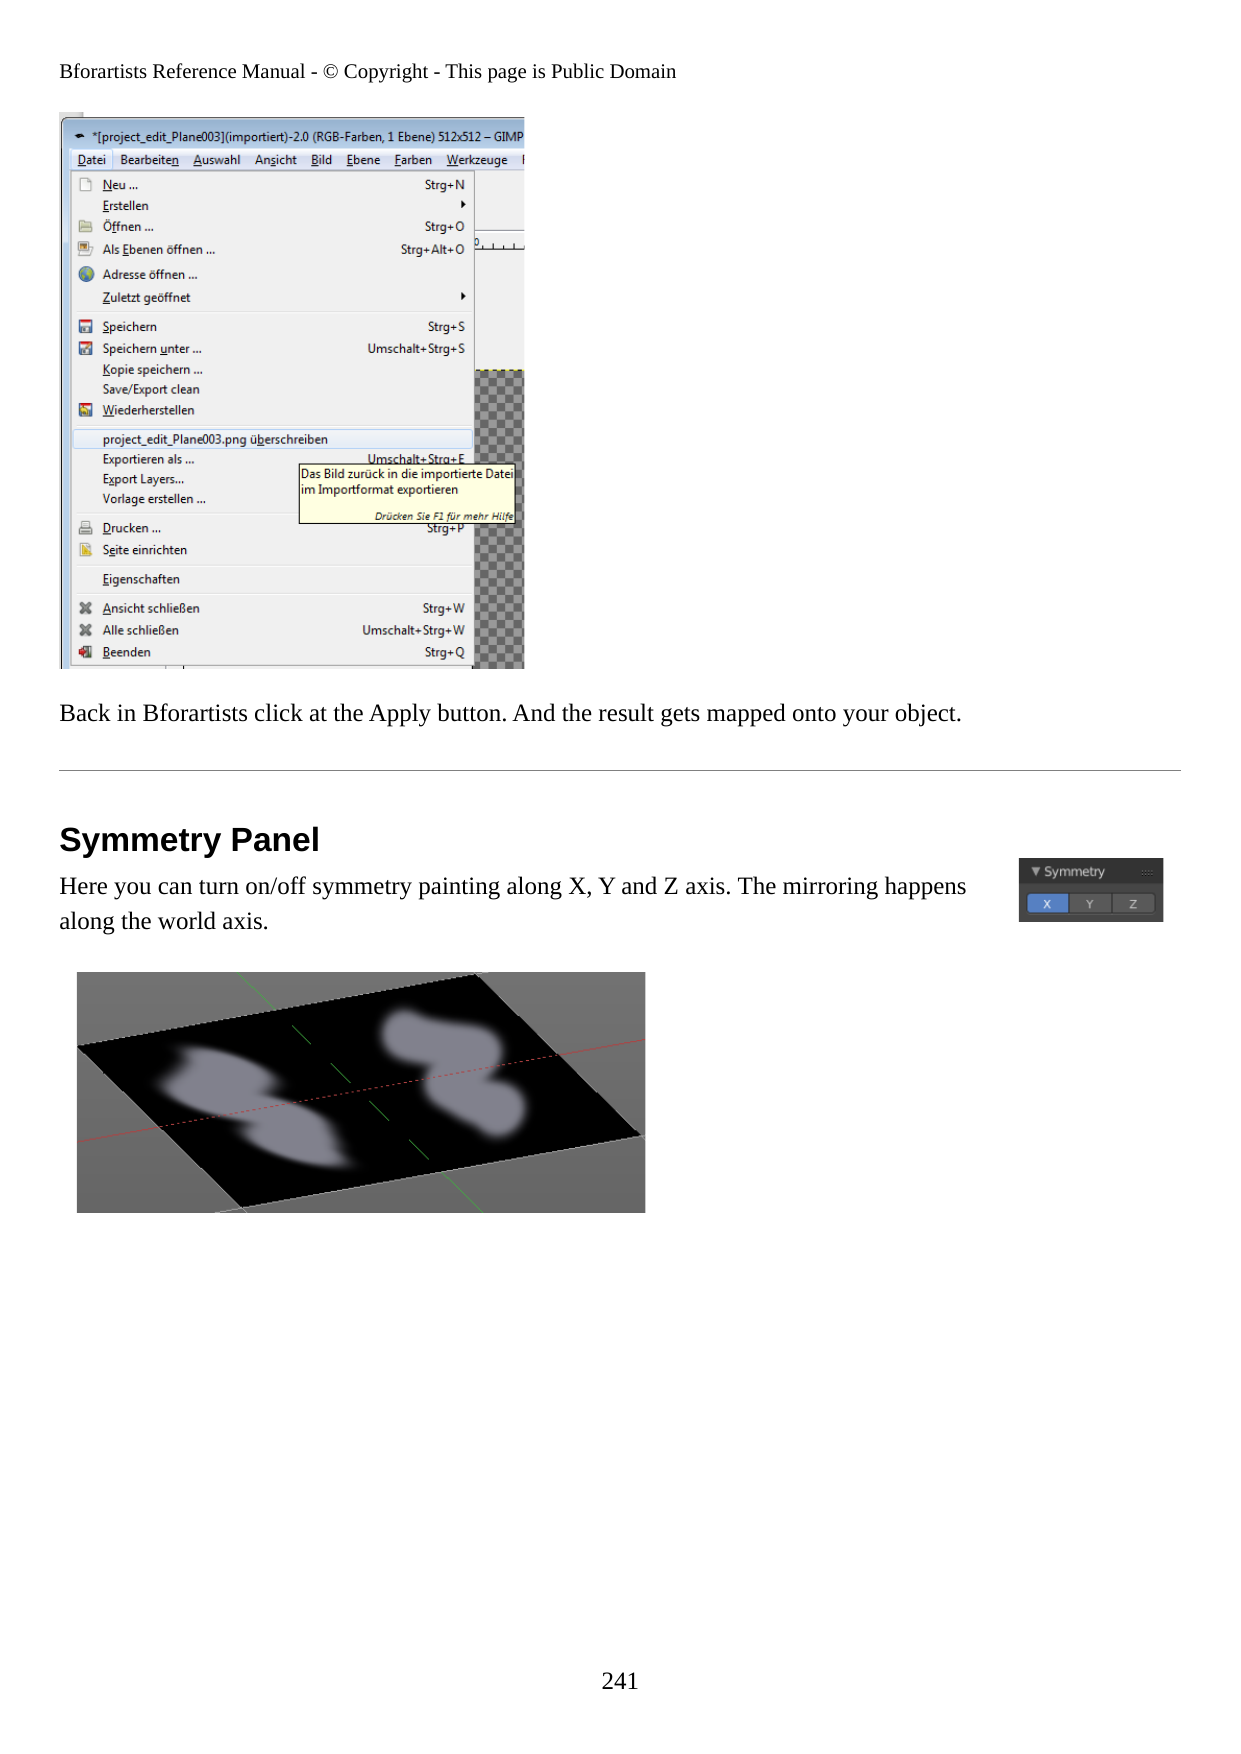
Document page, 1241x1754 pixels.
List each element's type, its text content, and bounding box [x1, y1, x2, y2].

text Here you can turn on/off symmetry painting along X, Y and Z axis. The mirroring happens along the world axis. [59, 871, 1181, 934]
picture [1018, 858, 1164, 922]
text Back in Bforartists click at the Apply button. And the result gets mapped onto your object. [59, 698, 1181, 726]
subtitle Symmetry Panel [59, 820, 1181, 859]
picture [76, 972, 646, 1213]
picture [59, 112, 525, 669]
